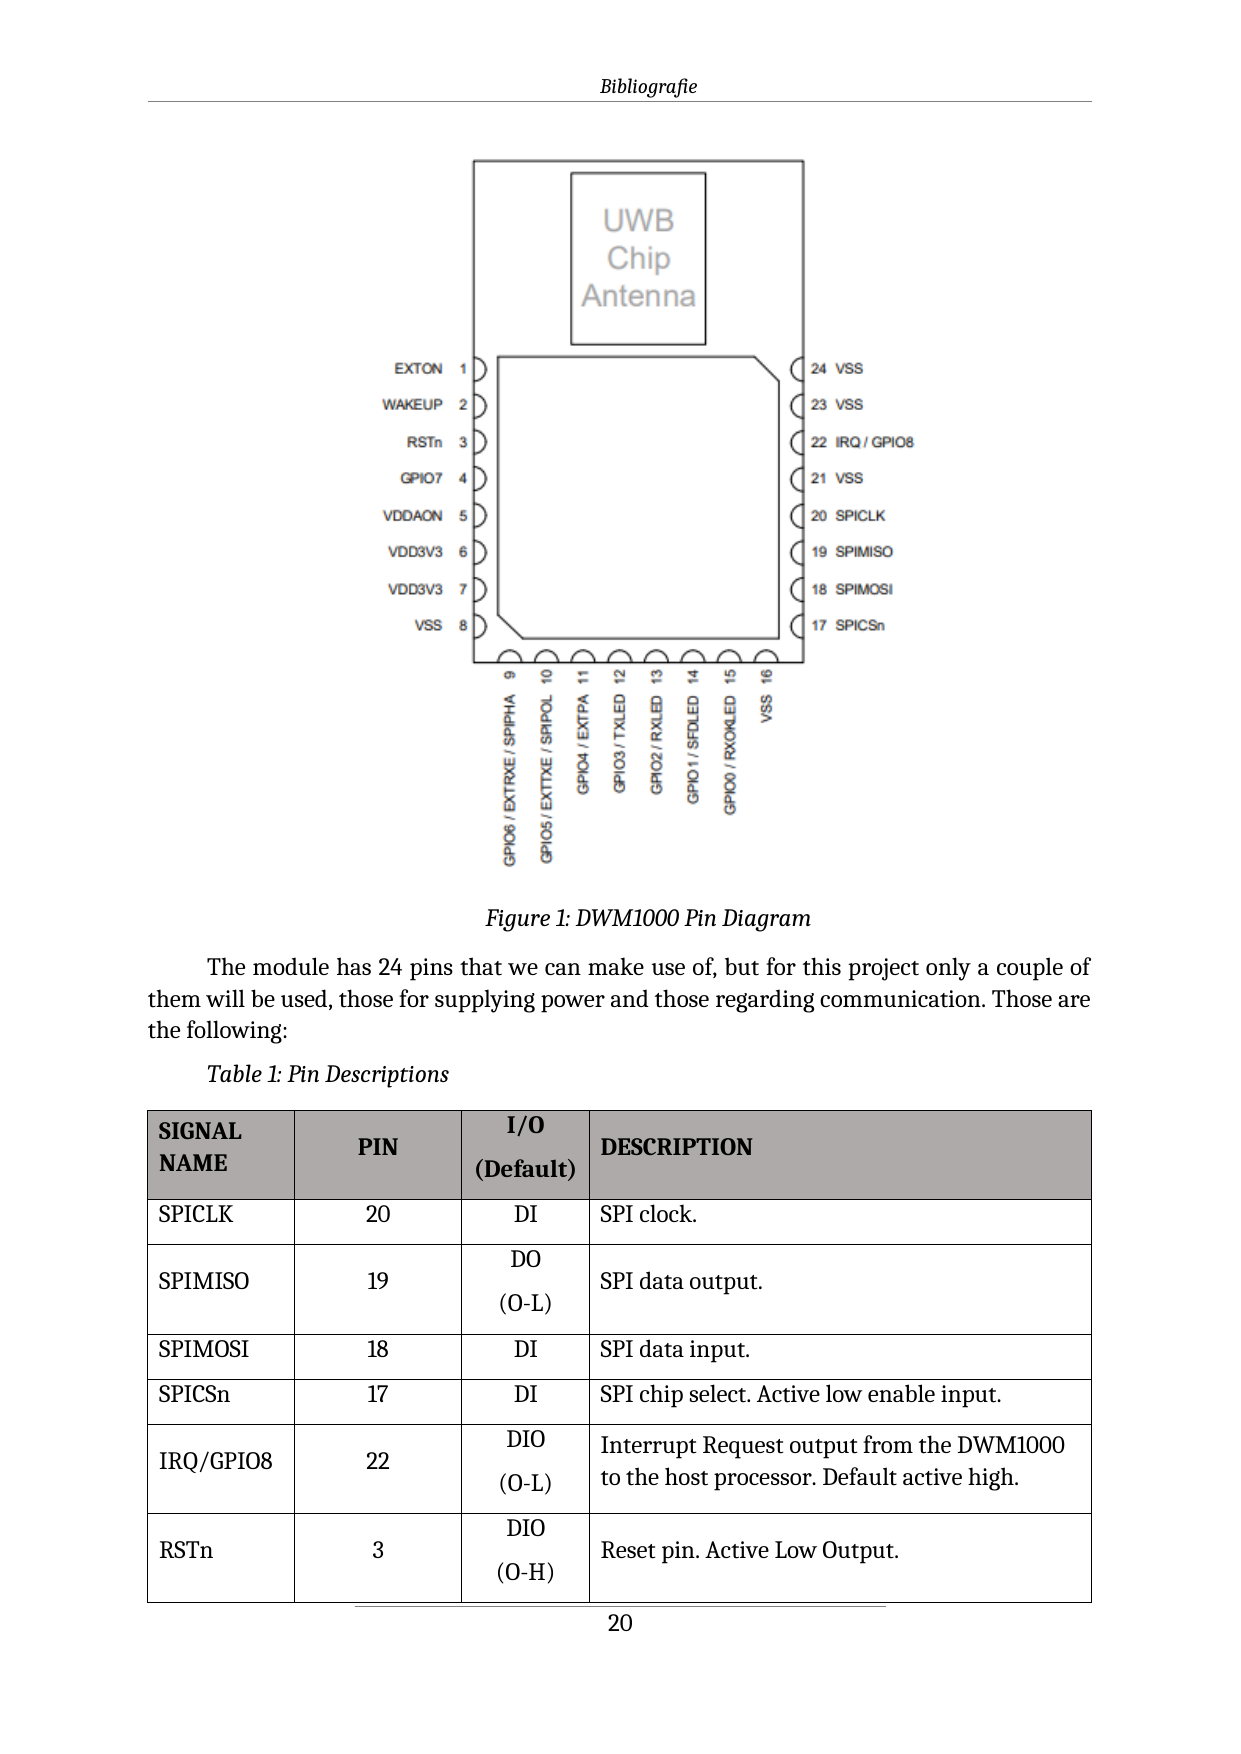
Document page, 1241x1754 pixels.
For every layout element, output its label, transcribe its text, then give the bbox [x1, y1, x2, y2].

table_cell DI [462, 1335, 589, 1378]
table_cell DIO (O-H) [462, 1514, 589, 1602]
table_cell SPI data output. [590, 1245, 1091, 1333]
table_cell Reset pin. Active Low Output. [590, 1514, 1091, 1602]
table_cell 22 [295, 1425, 461, 1513]
table_cell SPICLK [148, 1200, 294, 1244]
table_cell SPI clock. [590, 1200, 1091, 1244]
table_cell SPI chip select. Active low enable input. [590, 1380, 1091, 1424]
table_cell SPIMISO [148, 1245, 294, 1333]
text Table 1: Pin Descriptions [148, 1060, 1092, 1089]
table_header SIGNAL NAME [148, 1111, 294, 1199]
table_cell 3 [295, 1514, 461, 1602]
table_cell SPIMOSI [148, 1335, 294, 1378]
table_cell SPI data input. [590, 1335, 1091, 1378]
table_cell 20 [295, 1200, 461, 1244]
text The module has 24 pins that we can make use of, but for this project only a couple of them will be used, those for supplying power and those regarding communication. Those are the following: [148, 953, 1092, 1045]
table_cell 19 [295, 1245, 461, 1333]
table_cell DO (O-L) [462, 1245, 589, 1333]
table_header DESCRIPTION [590, 1111, 1091, 1199]
text Figure 1: DWM1000 Pin Diagram [148, 904, 1092, 932]
table_cell DIO (O-L) [462, 1425, 589, 1513]
table_cell 18 [295, 1335, 461, 1378]
table_cell DI [462, 1380, 589, 1424]
table_cell IRQ/GPIO8 [148, 1425, 294, 1513]
table_header PIN [295, 1111, 461, 1199]
table_cell DI [462, 1200, 589, 1244]
table_cell Interrupt Request output from the DWM1000 to the host processor. Default active high. [590, 1425, 1091, 1513]
table_header I/O (Default) [462, 1111, 589, 1199]
table_cell RSTn [148, 1514, 294, 1602]
table_cell 17 [295, 1380, 461, 1424]
table_cell SPICSn [148, 1380, 294, 1424]
